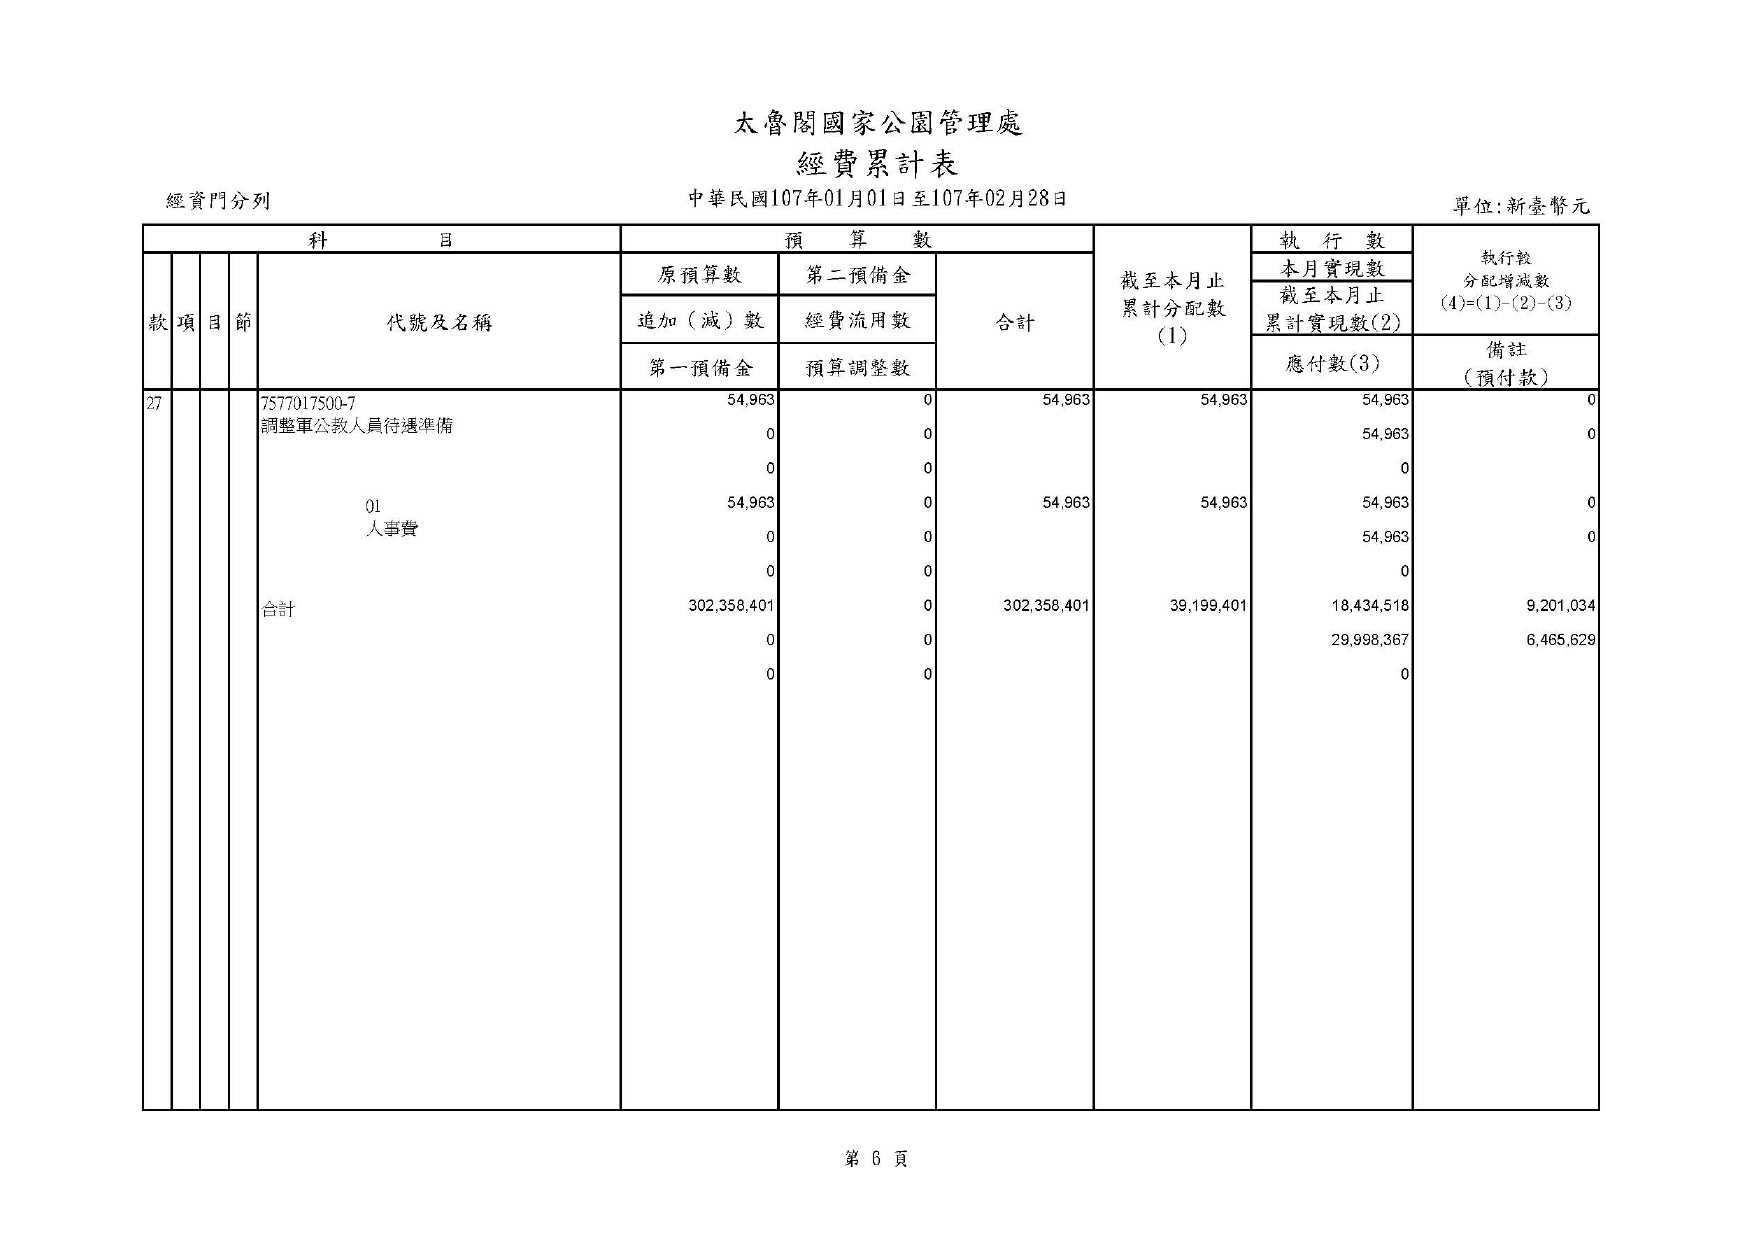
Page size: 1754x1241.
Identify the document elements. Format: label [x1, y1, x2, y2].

picture [59, 59, 1695, 1216]
